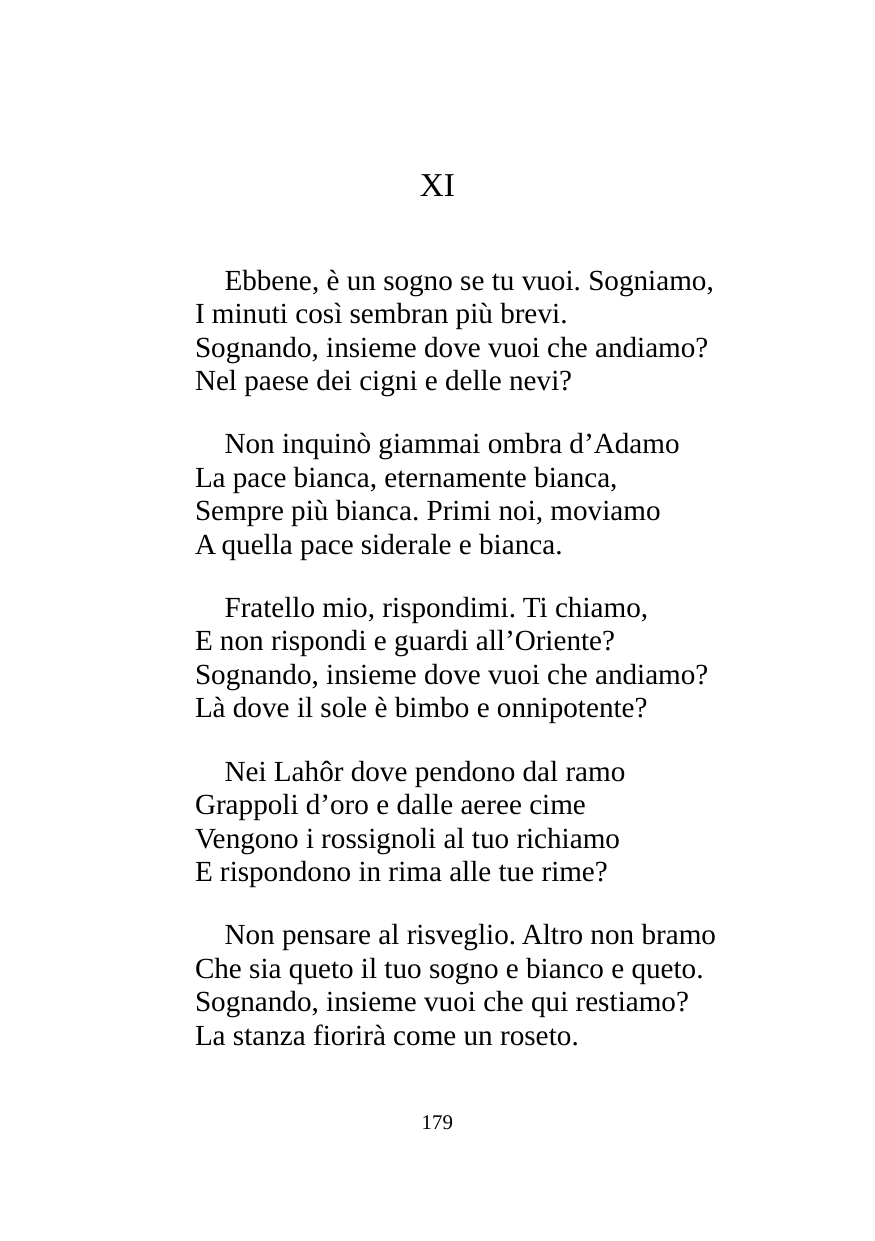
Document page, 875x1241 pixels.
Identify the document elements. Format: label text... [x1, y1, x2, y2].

text Sognando, insieme vuoi che qui restiamo? [195, 984, 768, 1018]
text Ebbene, è un sogno se tu vuoi. Sogniamo, [195, 263, 768, 296]
text Sognando, insieme dove vuoi che andiamo? [195, 657, 768, 691]
text Non inquinò giammai ombra d’Adamo [195, 426, 768, 460]
text I minuti così sembran più brevi. [195, 296, 768, 330]
text Sognando, insieme dove vuoi che andiamo? [195, 330, 768, 363]
text Non pensare al risveglio. Altro non bramo [195, 917, 768, 951]
text La stanza fiorirà come un roseto. [195, 1018, 768, 1051]
text Nel paese dei cigni e delle nevi? [195, 363, 768, 397]
subtitle XI [106, 165, 768, 204]
text Fratello mio, rispondimi. Ti chiamo, [195, 590, 768, 623]
text Grappoli d’oro e dalle aeree cime [195, 787, 768, 821]
text E rispondono in rima alle tue rime? [195, 854, 768, 888]
text Sempre più bianca. Primi noi, moviamo [195, 493, 768, 527]
text A quella pace siderale e bianca. [195, 527, 768, 561]
text Vengono i rossignoli al tuo richiamo [195, 821, 768, 854]
text Nei Lahôr dove pendono dal ramo [195, 754, 768, 787]
text E non rispondi e guardi all’Oriente? [195, 623, 768, 657]
text Che sia queto il tuo sogno e bianco e queto. [195, 951, 768, 984]
text Là dove il sole è bimbo e onnipotente? [195, 691, 768, 724]
text La pace bianca, eternamente bianca, [195, 460, 768, 493]
